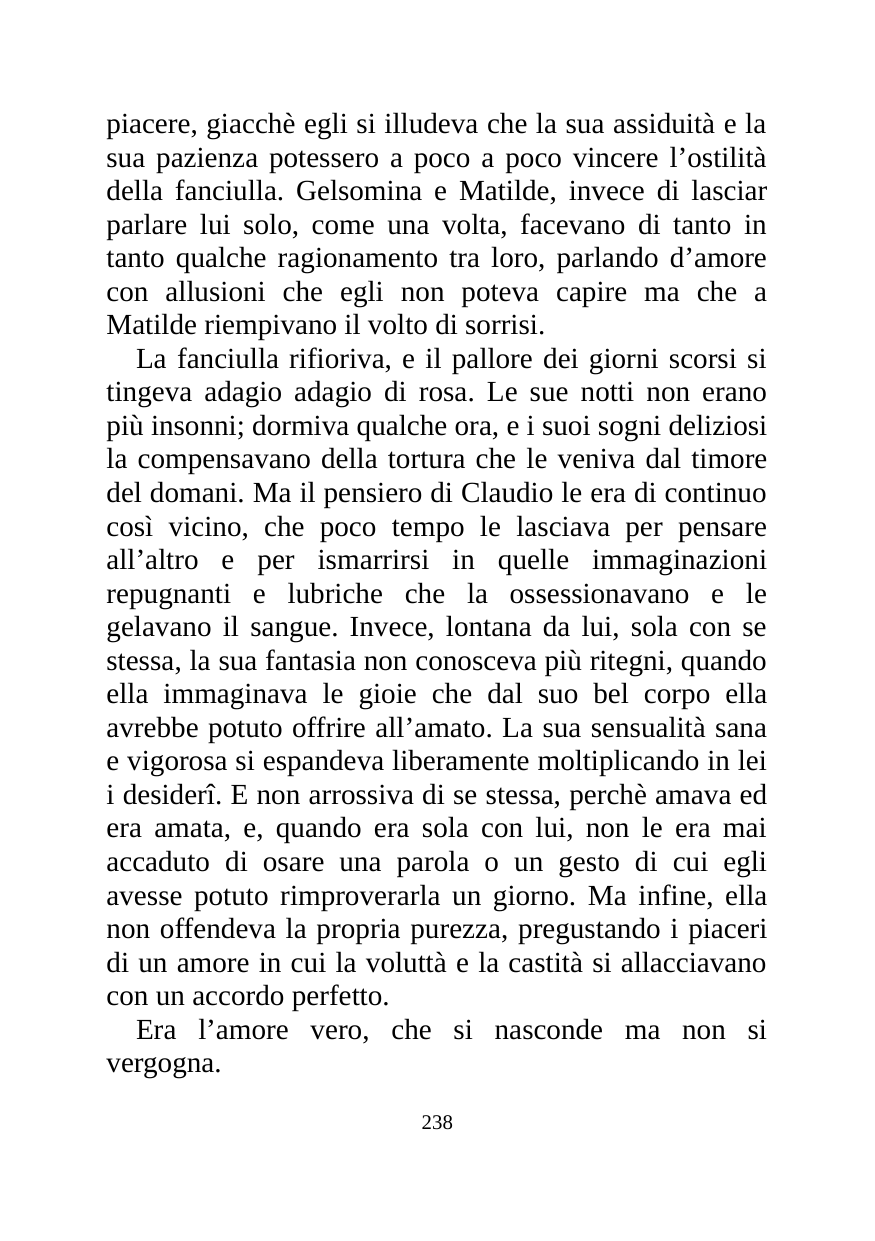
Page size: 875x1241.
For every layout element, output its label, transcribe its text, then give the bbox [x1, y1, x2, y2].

text piacere, giacchè egli si illudeva che la sua assiduità e la sua pazienza potessero a poco a poco vincere l’ostilità della fanciulla. Gelsomina e Matilde, invece di lasciar parlare lui solo, come una volta, facevano di tanto in tanto qualche ragionamento tra loro, parlando d’amore con allusioni che egli non poteva capire ma che a Matilde riempivano il volto di sorrisi. [106, 106, 768, 341]
text La fanciulla rifioriva, e il pallore dei giorni scorsi si tingeva adagio adagio di rosa. Le sue notti non erano più insonni; dormiva qualche ora, e i suoi sogni deliziosi la compensavano della tortura che le veniva dal timore del domani. Ma il pensiero di Claudio le era di continuo così vicino, che poco tempo le lasciava per pensare all’altro e per ismarrirsi in quelle immaginazioni repugnanti e lubriche che la ossessionavano e le gelavano il sangue. Invece, lontana da lui, sola con se stessa, la sua fantasia non conosceva più ritegni, quando ella immaginava le gioie che dal suo bel corpo ella avrebbe potuto offrire all’amato. La sua sensualità sana e vigorosa si espandeva liberamente moltiplicando in lei i desiderî. E non arrossiva di se stessa, perchè amava ed era amata, e, quando era sola con lui, non le era mai accaduto di osare una parola o un gesto di cui egli avesse potuto rimproverarla un giorno. Ma infine, ella non offendeva la propria purezza, pregustando i piaceri di un amore in cui la voluttà e la castità si allacciavano con un accordo perfetto. [106, 341, 768, 1012]
text Era l’amore vero, che si nasconde ma non si vergogna. [106, 1012, 768, 1079]
